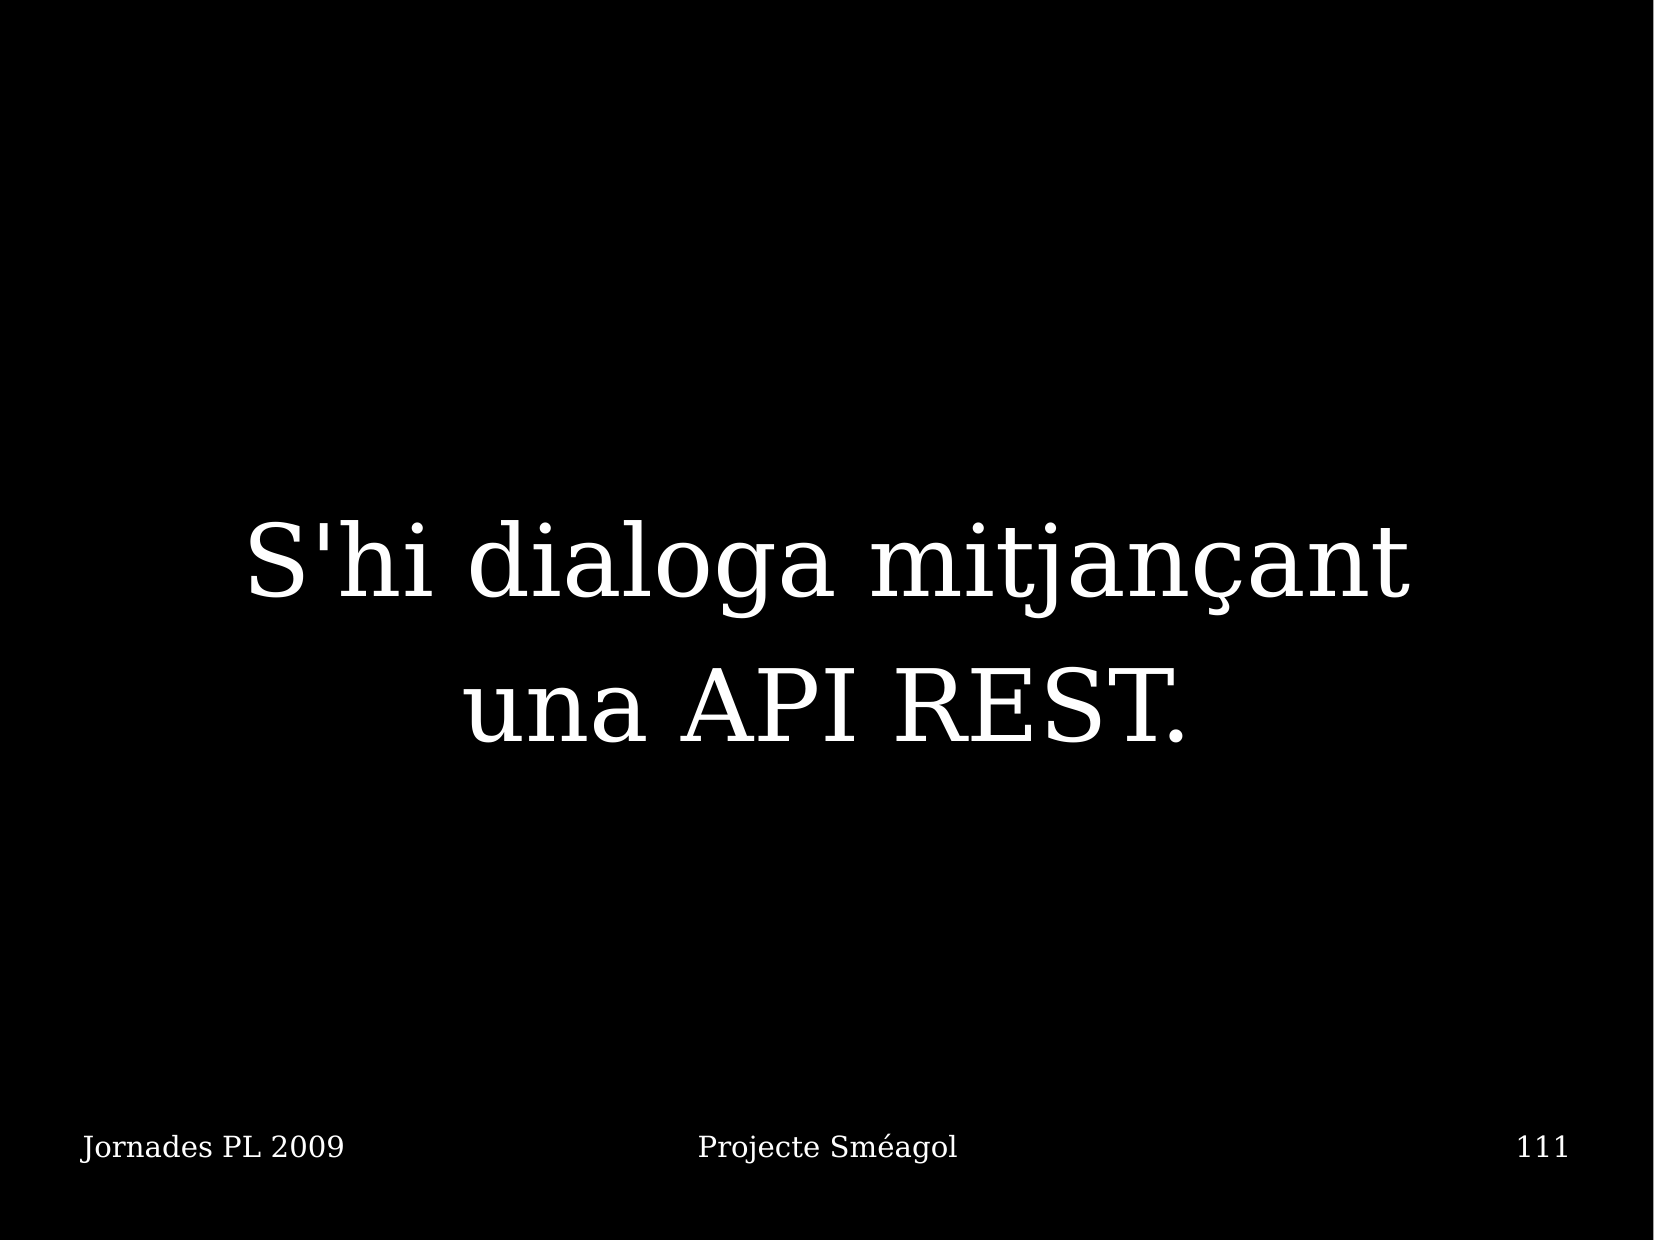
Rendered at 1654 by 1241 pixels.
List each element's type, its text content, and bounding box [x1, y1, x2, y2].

title S'hi dialoga mitjançant una API REST. [82, 116, 1571, 1124]
